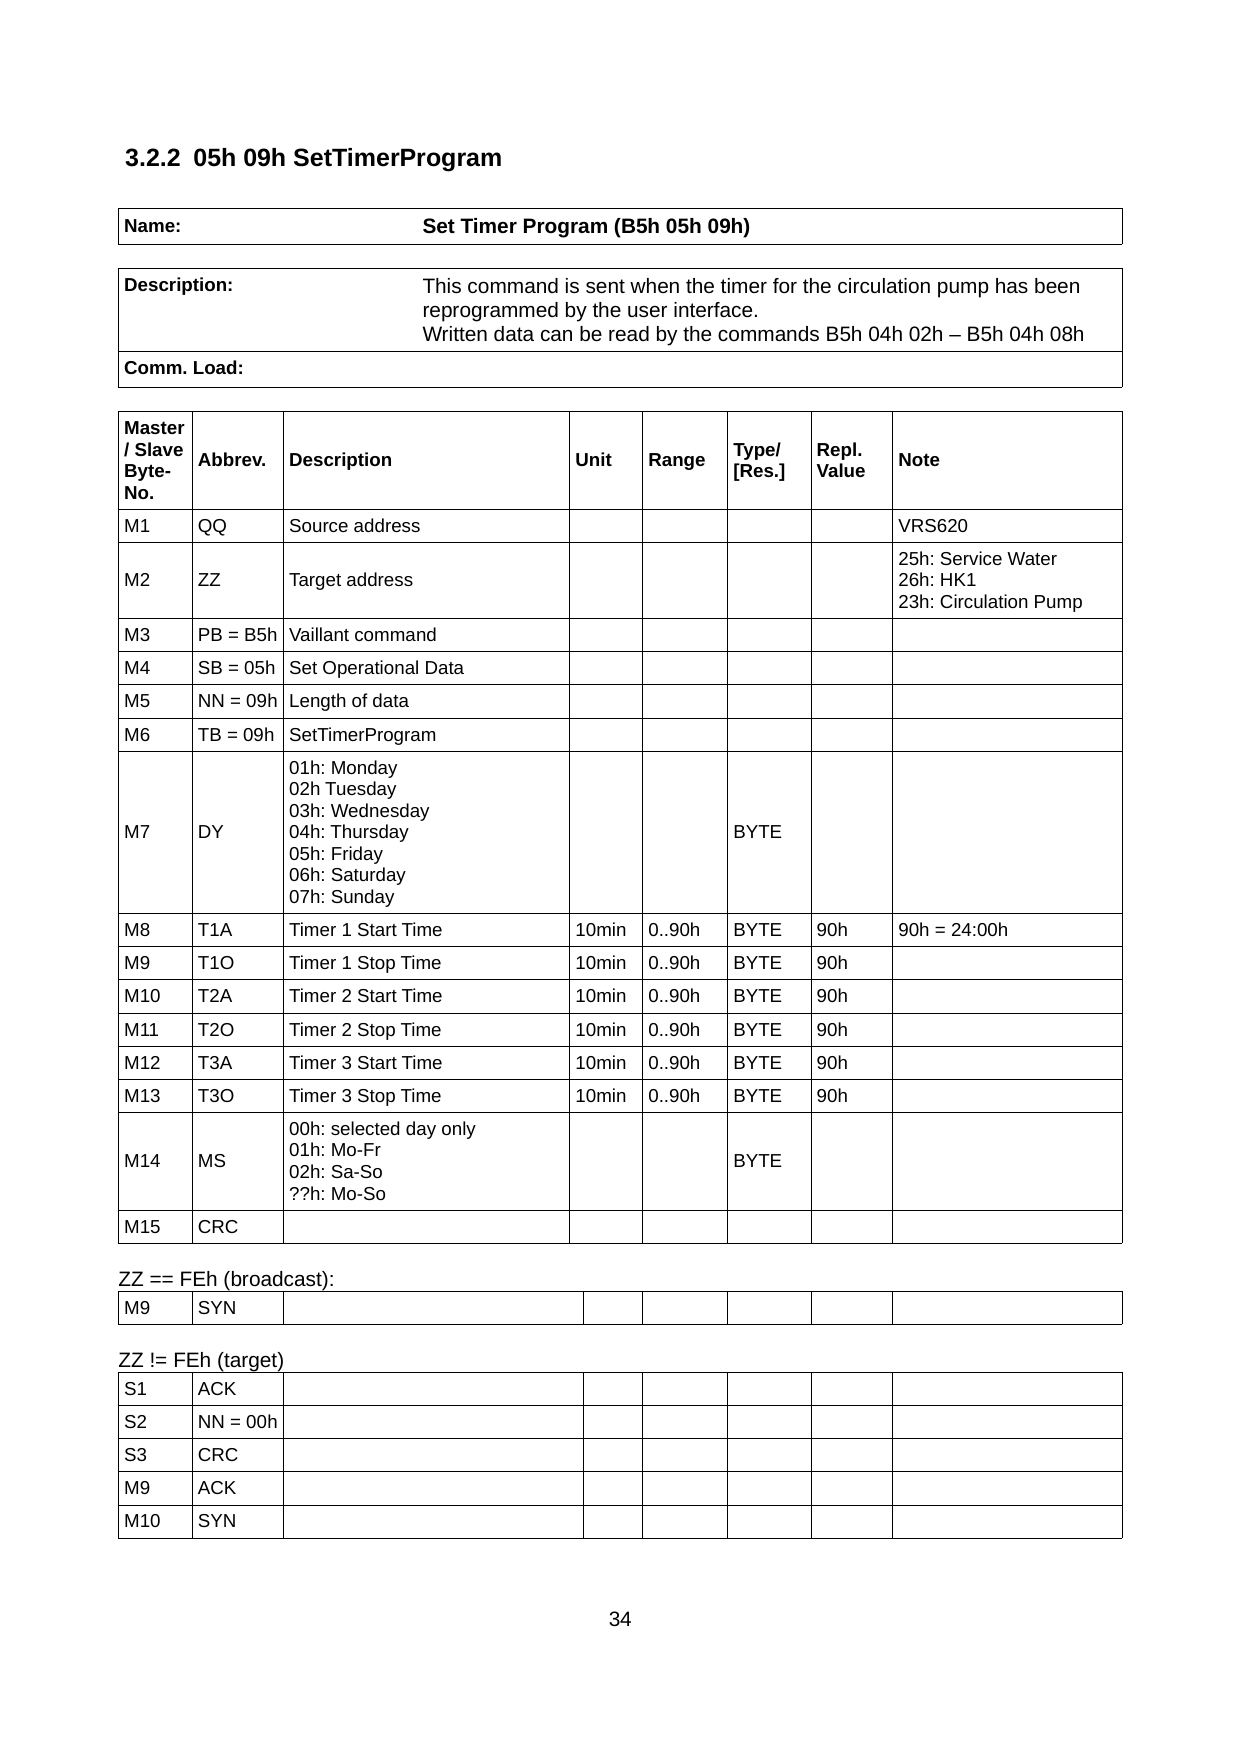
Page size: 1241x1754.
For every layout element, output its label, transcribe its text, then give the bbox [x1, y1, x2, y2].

table_cell [643, 685, 727, 717]
table_cell [643, 1113, 727, 1210]
table_cell Set Operational Data [284, 652, 569, 684]
table_cell M9 [119, 947, 192, 979]
table_header [728, 1292, 811, 1324]
table_cell Source address [284, 510, 569, 542]
table_cell 00h: selected day only 01h: Mo-Fr 02h: Sa-So ??h: Mo-So [284, 1113, 569, 1210]
table_header Note [893, 412, 1122, 509]
table_cell BYTE [728, 1080, 811, 1112]
table_cell [584, 1439, 642, 1471]
table_header Range [643, 412, 727, 509]
table_cell [893, 1211, 1122, 1243]
table_cell QQ [193, 510, 283, 542]
table_header [812, 1373, 892, 1405]
table_cell [812, 752, 892, 913]
table_header Repl. Value [812, 412, 892, 509]
table_cell 10min [570, 1014, 642, 1046]
table_cell Timer 3 Stop Time [284, 1080, 569, 1112]
table_cell [570, 652, 642, 684]
table_cell [570, 1113, 642, 1210]
table_cell [893, 1406, 1122, 1438]
table_cell [893, 1439, 1122, 1471]
table_cell BYTE [728, 1113, 811, 1210]
table_cell [812, 685, 892, 717]
table_cell [893, 619, 1122, 651]
table_cell [643, 1506, 727, 1538]
table_cell [812, 719, 892, 751]
table_cell [284, 1406, 583, 1438]
table_cell [284, 1439, 583, 1471]
table_cell [728, 510, 811, 542]
subtitle 05h 09h SetTimerProgram [118, 143, 1122, 172]
table_cell M11 [119, 1014, 192, 1046]
table_cell MS [193, 1113, 283, 1210]
table_cell [893, 1014, 1122, 1046]
table_header [584, 1292, 642, 1324]
table_cell 0..90h [643, 980, 727, 1012]
table_cell [728, 685, 811, 717]
table_cell M15 [119, 1211, 192, 1243]
table_cell M7 [119, 752, 192, 913]
table_cell [812, 1406, 892, 1438]
table_cell [728, 1472, 811, 1504]
table_cell NN = 09h [193, 685, 283, 717]
table_cell [812, 1472, 892, 1504]
table_cell [728, 1211, 811, 1243]
table_cell T2A [193, 980, 283, 1012]
table_header S1 [119, 1373, 192, 1405]
table_cell M6 [119, 719, 192, 751]
table_cell [570, 1211, 642, 1243]
table_cell [728, 652, 811, 684]
table_cell 90h [812, 947, 892, 979]
table_header [643, 1292, 727, 1324]
table_header [893, 1373, 1122, 1405]
table_header SYN [193, 1292, 283, 1324]
table_cell Timer 1 Stop Time [284, 947, 569, 979]
table_cell [812, 1439, 892, 1471]
table_cell [812, 652, 892, 684]
table_cell [643, 1439, 727, 1471]
table_cell Timer 2 Stop Time [284, 1014, 569, 1046]
table_cell [812, 1506, 892, 1538]
table_cell 90h [812, 1014, 892, 1046]
table_cell M10 [119, 980, 192, 1012]
table_cell T3A [193, 1047, 283, 1079]
table_header Description: [119, 269, 416, 351]
table_cell [584, 1406, 642, 1438]
table_cell VRS620 [893, 510, 1122, 542]
table_cell 25h: Service Water 26h: HK1 23h: Circulation Pump [893, 543, 1122, 618]
table_cell [416, 352, 1122, 387]
table_cell M13 [119, 1080, 192, 1112]
table_cell [728, 619, 811, 651]
table_cell PB = B5h [193, 619, 283, 651]
table_cell [643, 652, 727, 684]
table_cell [893, 719, 1122, 751]
table_cell S2 [119, 1406, 192, 1438]
table_cell [812, 1211, 892, 1243]
table_header Abbrev. [193, 412, 283, 509]
table_cell 90h [812, 1080, 892, 1112]
table_cell [812, 1113, 892, 1210]
table_header M9 [119, 1292, 192, 1324]
table_cell [643, 1472, 727, 1504]
table_cell CRC [193, 1211, 283, 1243]
table_cell [584, 1472, 642, 1504]
table_cell Comm. Load: [119, 352, 416, 387]
table_cell M2 [119, 543, 192, 618]
table_cell [893, 752, 1122, 913]
table_cell [643, 1406, 727, 1438]
table_cell [728, 1439, 811, 1471]
table_cell [893, 947, 1122, 979]
table_cell CRC [193, 1439, 283, 1471]
table_cell [570, 543, 642, 618]
table_cell 10min [570, 947, 642, 979]
table_cell [570, 619, 642, 651]
table_cell SetTimerProgram [284, 719, 569, 751]
table_header [584, 1373, 642, 1405]
table_header [643, 1373, 727, 1405]
table_cell [584, 1506, 642, 1538]
table_cell [728, 1406, 811, 1438]
table_cell S3 [119, 1439, 192, 1471]
table_cell [570, 510, 642, 542]
table_cell 0..90h [643, 1014, 727, 1046]
table_cell BYTE [728, 980, 811, 1012]
table_cell [893, 652, 1122, 684]
table_header [284, 1292, 583, 1324]
table_cell [728, 543, 811, 618]
table_cell Timer 3 Start Time [284, 1047, 569, 1079]
table_cell [643, 510, 727, 542]
table_cell [284, 1211, 569, 1243]
table_cell [893, 685, 1122, 717]
table_cell Length of data [284, 685, 569, 717]
table_header [284, 1373, 583, 1405]
table_cell T1O [193, 947, 283, 979]
table_cell [570, 752, 642, 913]
table_cell [812, 543, 892, 618]
table_cell M10 [119, 1506, 192, 1538]
table_cell 10min [570, 914, 642, 946]
table_cell Timer 2 Start Time [284, 980, 569, 1012]
table_cell 0..90h [643, 947, 727, 979]
table_cell 90h [812, 980, 892, 1012]
table_header Description [284, 412, 569, 509]
table_cell [893, 1047, 1122, 1079]
table_cell [643, 719, 727, 751]
table_cell M3 [119, 619, 192, 651]
table_cell BYTE [728, 1014, 811, 1046]
table_cell [893, 980, 1122, 1012]
table_cell T1A [193, 914, 283, 946]
table_cell 01h: Monday 02h Tuesday 03h: Wednesday 04h: Thursday 05h: Friday 06h: Saturday 07h: Sunday [284, 752, 569, 913]
table_cell [284, 1472, 583, 1504]
table_cell [893, 1080, 1122, 1112]
table_cell [570, 685, 642, 717]
table_cell 10min [570, 1047, 642, 1079]
table_cell TB = 09h [193, 719, 283, 751]
table_cell NN = 00h [193, 1406, 283, 1438]
table_cell M1 [119, 510, 192, 542]
table_header ACK [193, 1373, 283, 1405]
table_cell T2O [193, 1014, 283, 1046]
table_cell M5 [119, 685, 192, 717]
table_cell [728, 1506, 811, 1538]
table_cell BYTE [728, 1047, 811, 1079]
table_cell [728, 719, 811, 751]
table_cell [893, 1113, 1122, 1210]
table_header Name: [119, 209, 416, 244]
table_header Set Timer Program (B5h 05h 09h) [416, 209, 1122, 244]
table_cell [570, 719, 642, 751]
table_cell [812, 510, 892, 542]
table_cell M14 [119, 1113, 192, 1210]
table_cell [643, 752, 727, 913]
table_cell Vaillant command [284, 619, 569, 651]
table_header [728, 1373, 811, 1405]
table_cell M12 [119, 1047, 192, 1079]
table_header This command is sent when the timer for the circulation pump has been reprogrammed by the user interface. Written data can be read by the commands B5h 04h 02h – B5h 04h 08h [416, 269, 1122, 351]
table_cell 10min [570, 1080, 642, 1112]
table_cell BYTE [728, 947, 811, 979]
table_cell [643, 1211, 727, 1243]
table_cell [284, 1506, 583, 1538]
table_cell Target address [284, 543, 569, 618]
table_cell T3O [193, 1080, 283, 1112]
table_header [812, 1292, 892, 1324]
table_cell [643, 543, 727, 618]
table_cell [893, 1472, 1122, 1504]
table_cell ACK [193, 1472, 283, 1504]
table_header Master/ Slave Byte-No. [119, 412, 192, 509]
table_cell BYTE [728, 752, 811, 913]
table_cell 0..90h [643, 914, 727, 946]
table_header Type/ [Res.] [728, 412, 811, 509]
table_cell SB = 05h [193, 652, 283, 684]
table_cell [643, 619, 727, 651]
table_cell M8 [119, 914, 192, 946]
table_cell 90h [812, 914, 892, 946]
table_cell M9 [119, 1472, 192, 1504]
table_cell DY [193, 752, 283, 913]
table_cell 10min [570, 980, 642, 1012]
table_cell BYTE [728, 914, 811, 946]
table_cell 0..90h [643, 1047, 727, 1079]
table_header Unit [570, 412, 642, 509]
text ZZ == FEh (broadcast): [118, 1267, 1122, 1291]
table_cell 90h [812, 1047, 892, 1079]
table_cell [812, 619, 892, 651]
table_header [893, 1292, 1122, 1324]
table_cell [893, 1506, 1122, 1538]
table_cell 0..90h [643, 1080, 727, 1112]
table_cell 90h = 24:00h [893, 914, 1122, 946]
table_cell SYN [193, 1506, 283, 1538]
table_cell M4 [119, 652, 192, 684]
text ZZ != FEh (target) [118, 1348, 1122, 1372]
table_cell ZZ [193, 543, 283, 618]
table_cell Timer 1 Start Time [284, 914, 569, 946]
